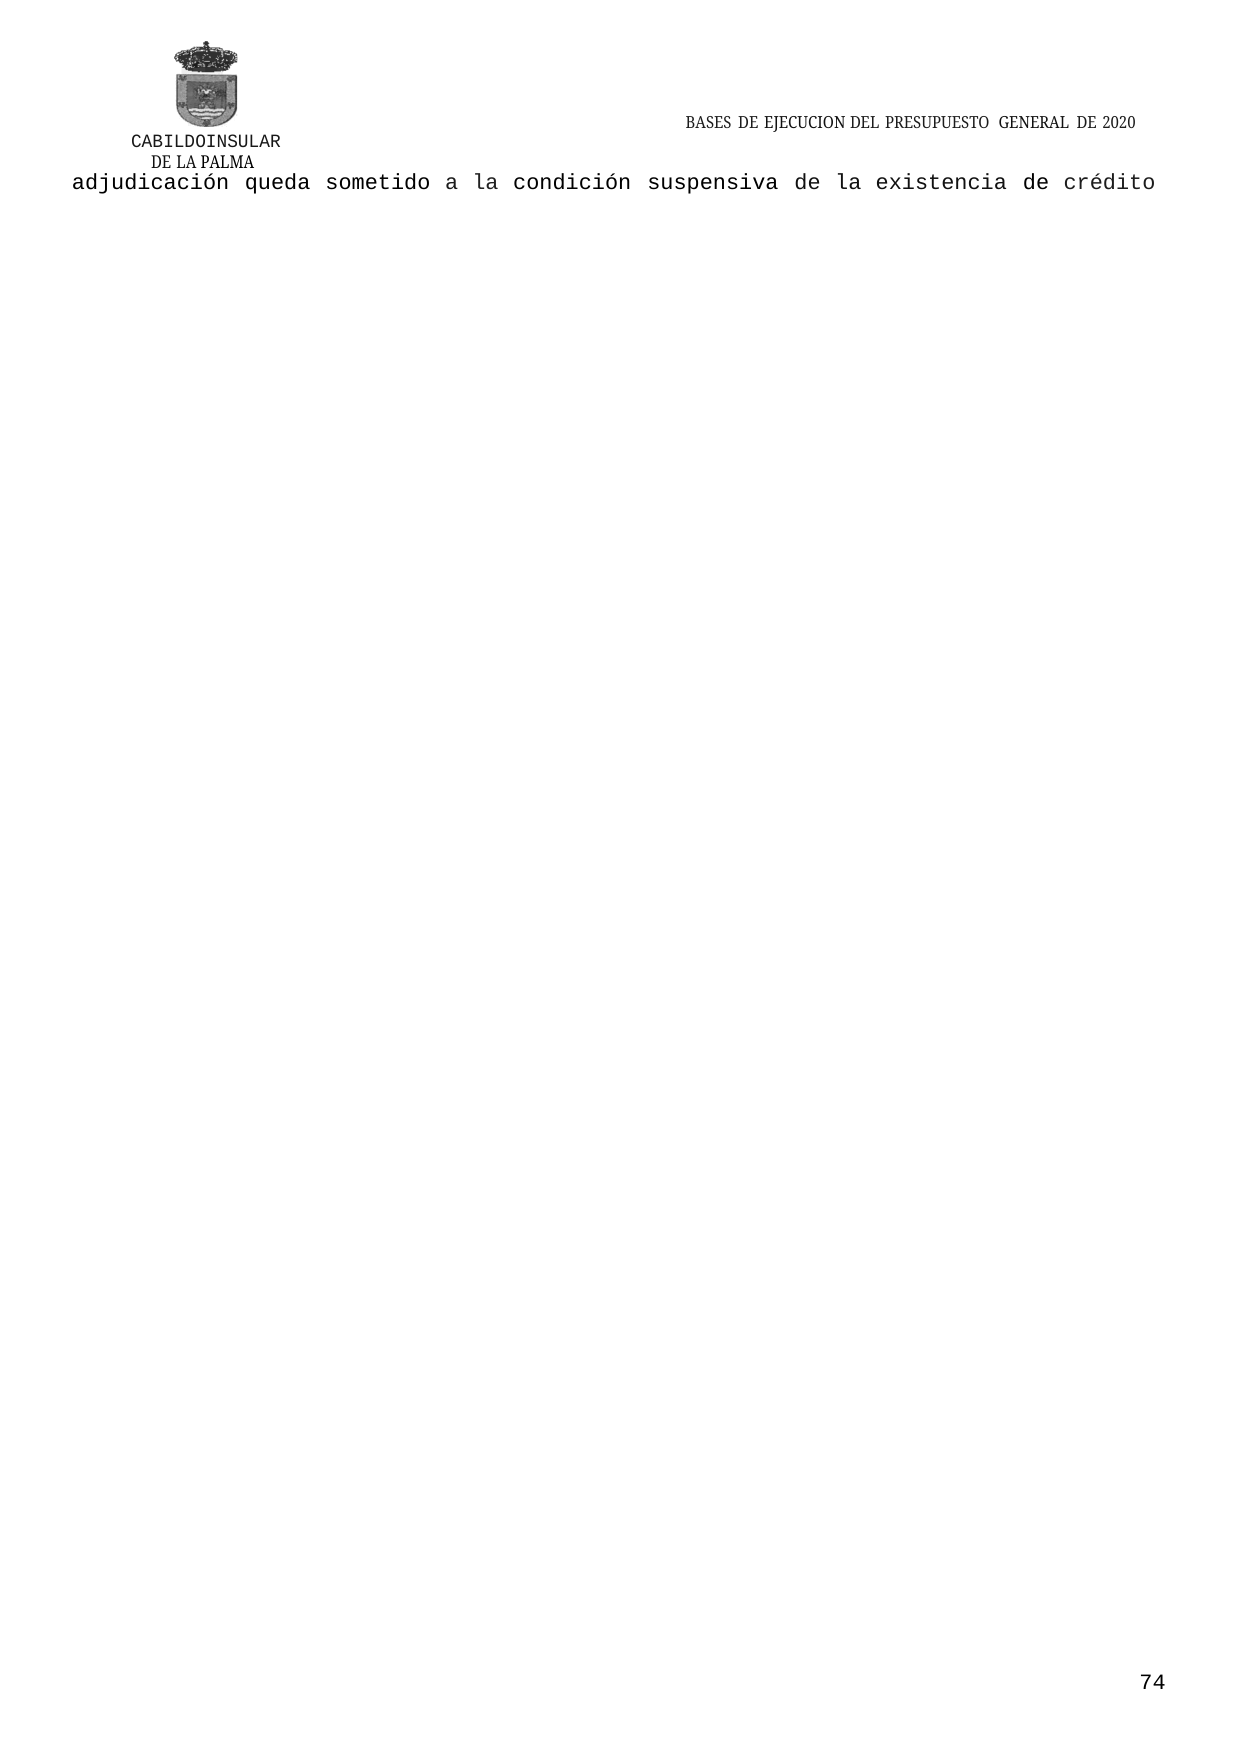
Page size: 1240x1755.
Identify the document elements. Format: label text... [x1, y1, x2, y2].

picture [174, 41, 238, 127]
text adjudicación queda sometido a la condición suspensiva de la existencia de crédito [72, 171, 1162, 194]
